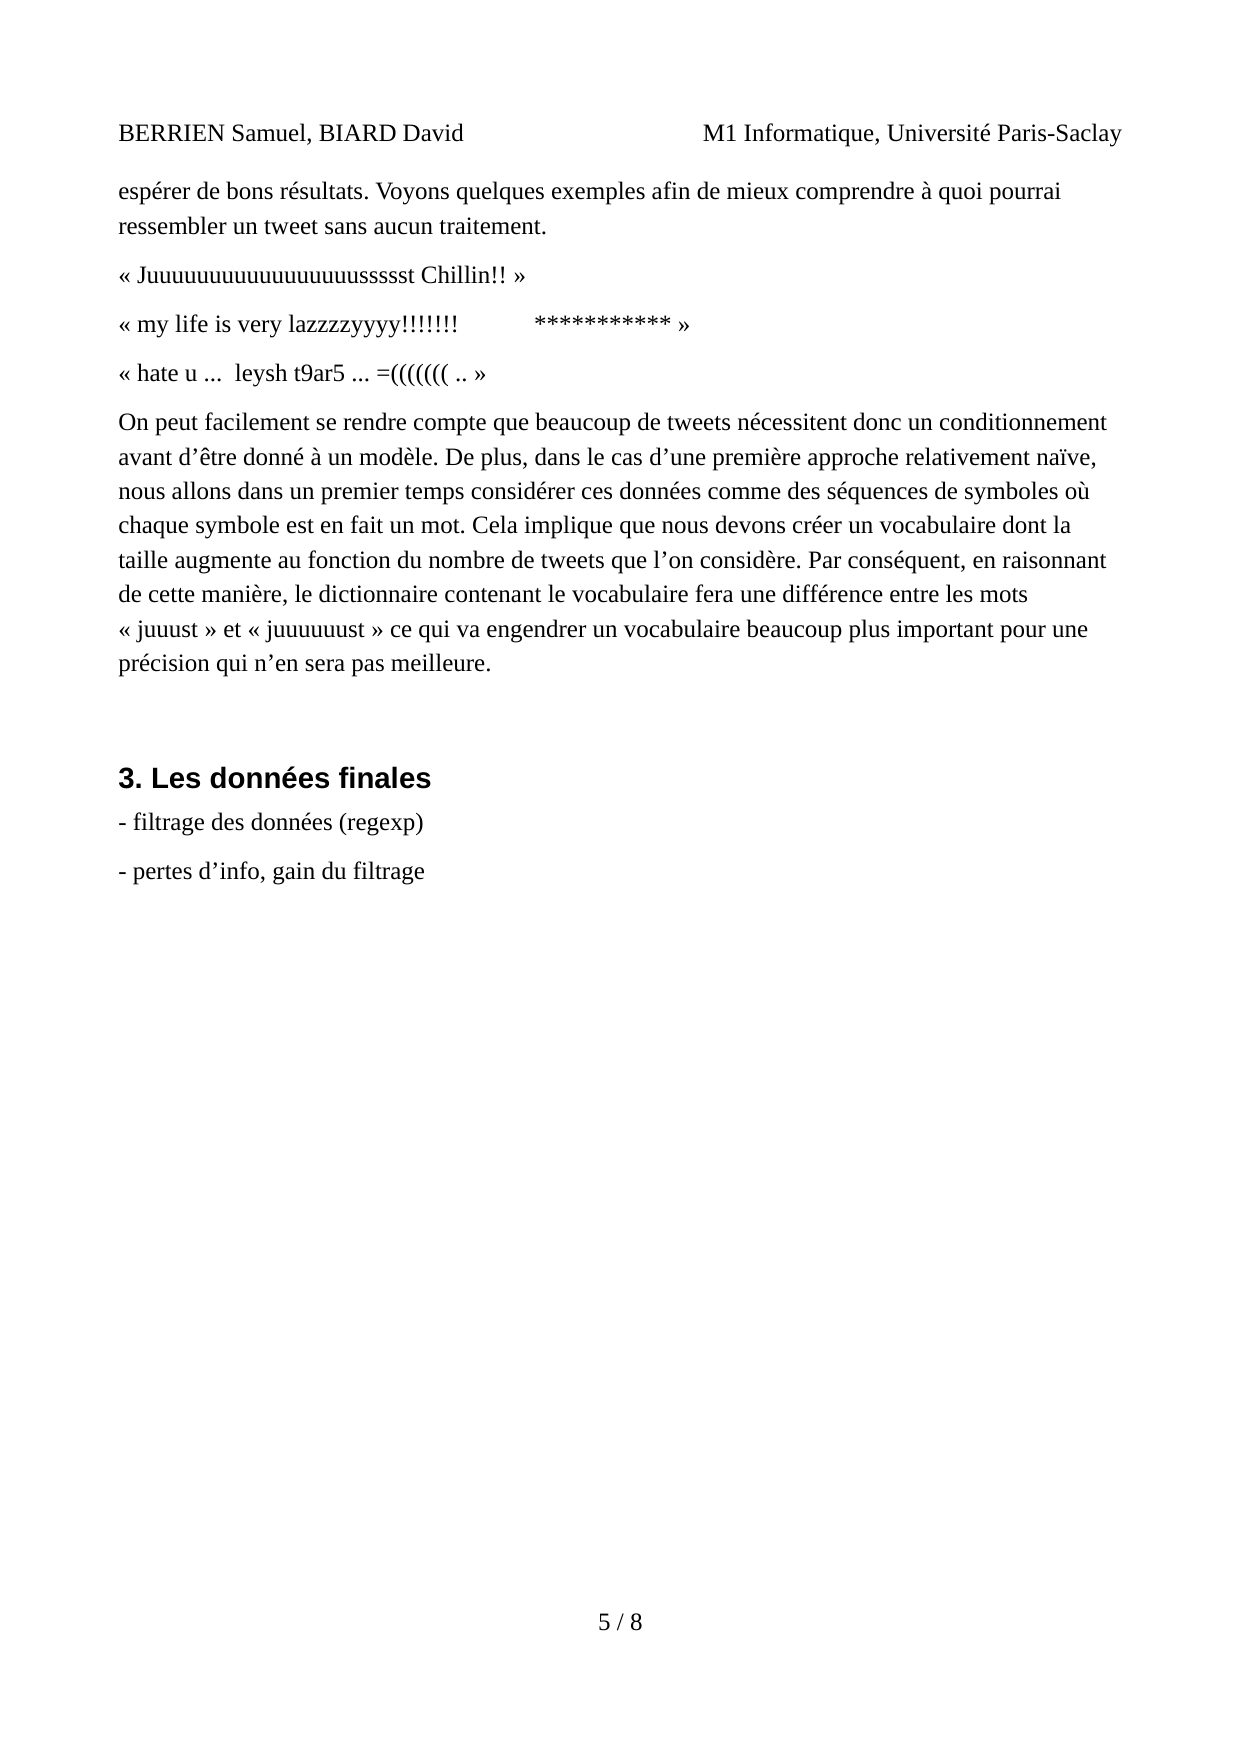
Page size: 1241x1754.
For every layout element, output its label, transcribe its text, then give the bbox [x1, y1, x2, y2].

text « my life is very lazzzzyyyy!!!!!!! *********** » [118, 309, 1122, 338]
text « hate u ... leysh t9ar5 ... =((((((( .. » [118, 358, 1122, 387]
text « Juuuuuuuuuuuuuuuuussssst Chillin!! » [118, 260, 1122, 289]
text On peut facilement se rendre compte que beaucoup de tweets nécessitent donc un conditionnement avant d’être donné à un modèle. De plus, dans le cas d’une première approche relativement naïve, nous allons dans un premier temps considérer ces données comme des séquences de symboles où chaque symbole est en fait un mot. Cela implique que nous devons créer un vocabulaire dont la taille augmente au fonction du nombre de tweets que l’on considère. Par conséquent, en raisonnant de cette manière, le dictionnaire contenant le vocabulaire fera une différence entre les mots « juuust » et « juuuuuust » ce qui va engendrer un vocabulaire beaucoup plus important pour une précision qui n’en sera pas meilleure. [118, 407, 1122, 677]
subtitle 3. Les données finales [118, 761, 1122, 795]
text - pertes d’info, gain du filtrage [118, 856, 1122, 885]
text - filtrage des données (regexp) [118, 807, 1122, 836]
text espérer de bons résultats. Voyons quelques exemples afin de mieux comprendre à quoi pourrai ressembler un tweet sans aucun traitement. [118, 176, 1122, 239]
